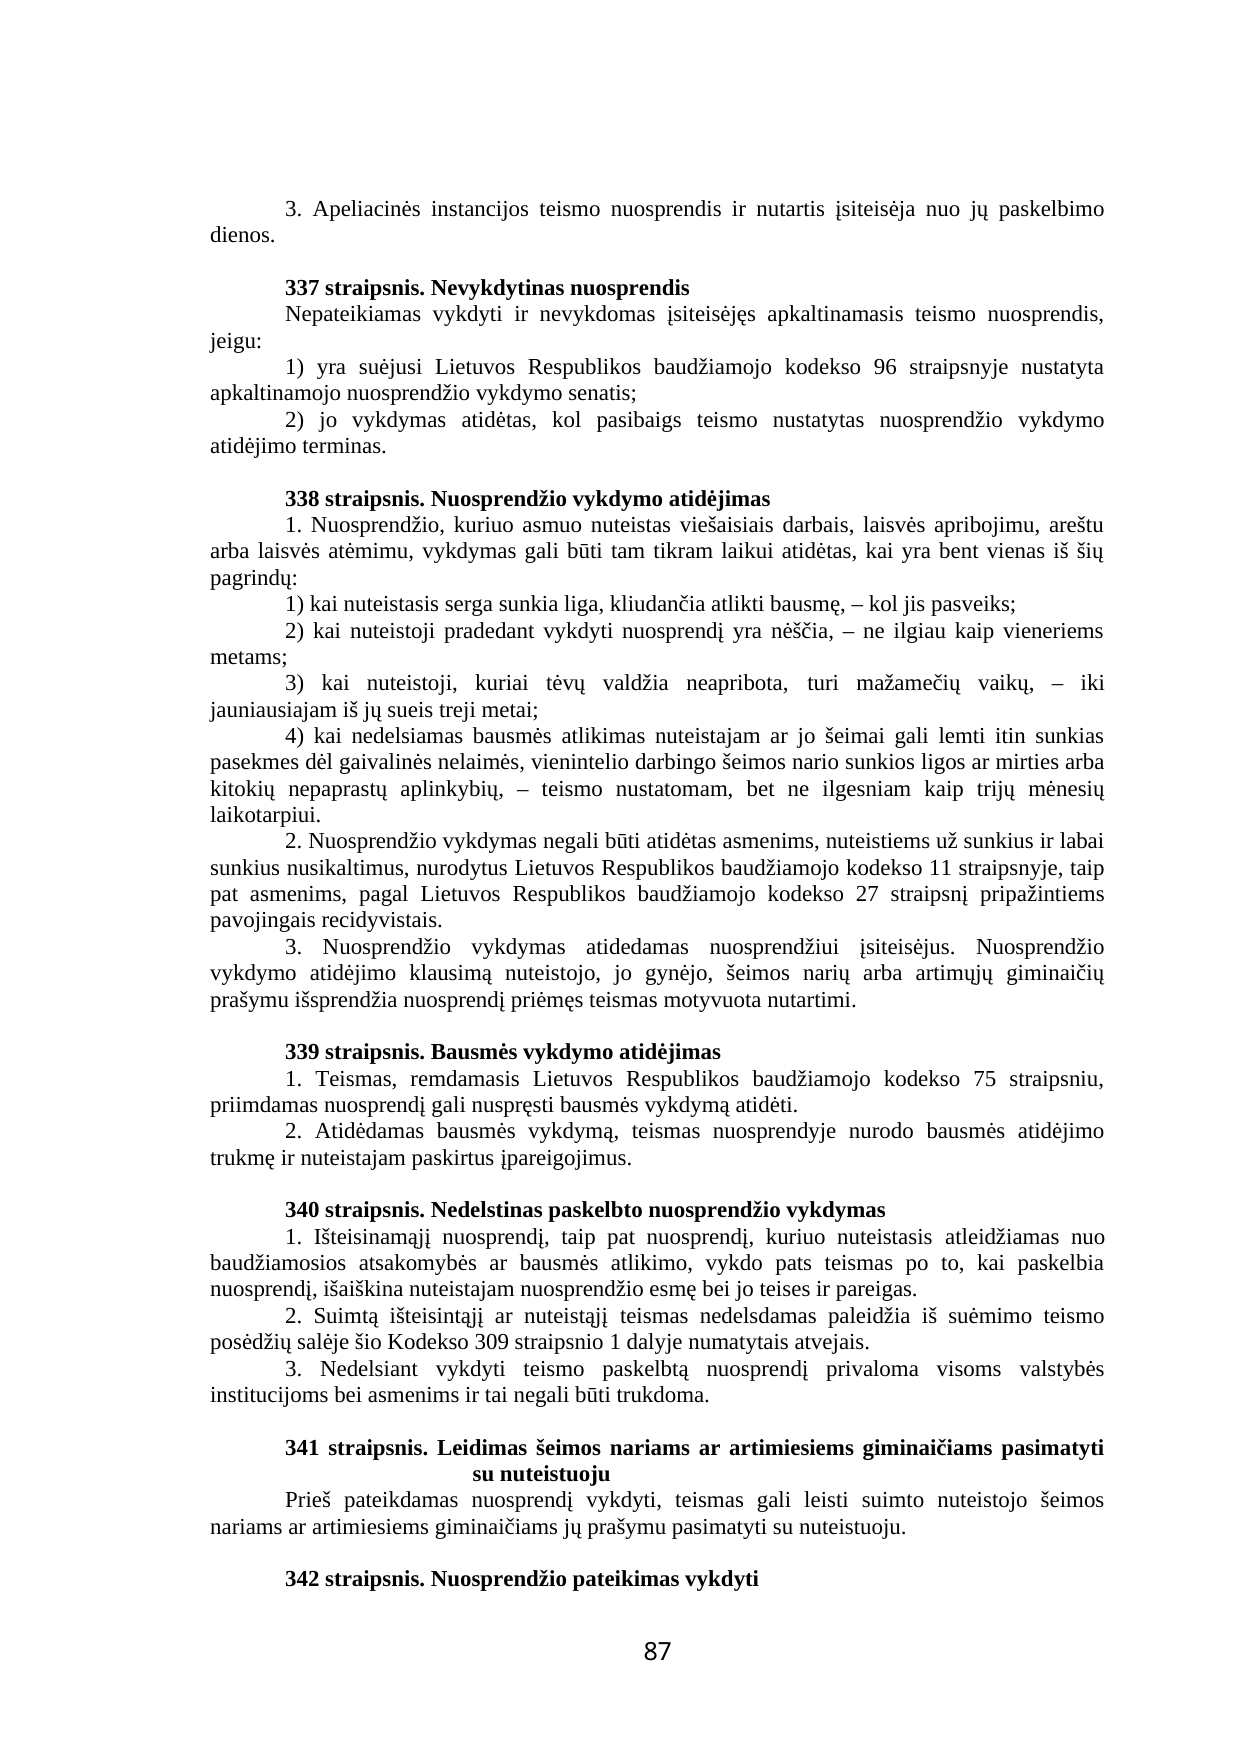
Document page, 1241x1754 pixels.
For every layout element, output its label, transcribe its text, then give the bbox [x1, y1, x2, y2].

text 3) kai nuteistoji, kuriai tėvų valdžia neapribota, turi mažamečių vaikų, – iki jauniausiajam iš jų sueis treji metai; [210, 669, 1106, 722]
text 337 straipsnis. Nevykdytinas nuosprendis [210, 274, 1106, 300]
text 338 straipsnis. Nuosprendžio vykdymo atidėjimas [210, 485, 1106, 511]
text 2. Atidėdamas bausmės vykdymą, teismas nuosprendyje nurodo bausmės atidėjimo trukmę ir nuteistajam paskirtus įpareigojimus. [210, 1117, 1106, 1170]
text 1. Išteisinamąjį nuosprendį, taip pat nuosprendį, kuriuo nuteistasis atleidžiamas nuo baudžiamosios atsakomybės ar bausmės atlikimo, vykdo pats teismas po to, kai paskelbia nuosprendį, išaiškina nuteistajam nuosprendžio esmę bei jo teises ir pareigas. [210, 1223, 1106, 1302]
text 2) kai nuteistoji pradedant vykdyti nuosprendį yra nėščia, – ne ilgiau kaip vieneriems metams; [210, 617, 1106, 669]
text 339 straipsnis. Bausmės vykdymo atidėjimas [210, 1038, 1106, 1065]
text 342 straipsnis. Nuosprendžio pateikimas vykdyti [210, 1565, 1106, 1592]
text 3. Apeliacinės instancijos teismo nuosprendis ir nutartis įsiteisėja nuo jų paskelbimo dienos. [210, 195, 1106, 248]
text Nepateikiamas vykdyti ir nevykdomas įsiteisėjęs apkaltinamasis teismo nuosprendis, jeigu: [210, 300, 1106, 353]
text 3. Nedelsiant vykdyti teismo paskelbtą nuosprendį privaloma visoms valstybės institucijoms bei asmenims ir tai negali būti trukdoma. [210, 1354, 1106, 1407]
text 2) jo vykdymas atidėtas, kol pasibaigs teismo nustatytas nuosprendžio vykdymo atidėjimo terminas. [210, 406, 1106, 458]
text 1) kai nuteistasis serga sunkia liga, kliudančia atlikti bausmę, – kol jis pasveiks; [210, 590, 1106, 617]
text 2. Nuosprendžio vykdymas negali būti atidėtas asmenims, nuteistiems už sunkius ir labai sunkius nusikaltimus, nurodytus Lietuvos Respublikos baudžiamojo kodekso 11 straipsnyje, taip pat asmenims, pagal Lietuvos Respublikos baudžiamojo kodekso 27 straipsnį pripažintiems pavojingais recidyvistais. [210, 827, 1106, 933]
text 2. Suimtą išteisintąjį ar nuteistąjį teismas nedelsdamas paleidžia iš suėmimo teismo posėdžių salėje šio Kodekso 309 straipsnio 1 dalyje numatytais atvejais. [210, 1302, 1106, 1354]
text 1. Teismas, remdamasis Lietuvos Respublikos baudžiamojo kodekso 75 straipsniu, priimdamas nuosprendį gali nuspręsti bausmės vykdymą atidėti. [210, 1065, 1106, 1117]
text 1. Nuosprendžio, kuriuo asmuo nuteistas viešaisiais darbais, laisvės apribojimu, areštu arba laisvės atėmimu, vykdymas gali būti tam tikram laikui atidėtas, kai yra bent vienas iš šių pagrindų: [210, 511, 1106, 590]
text 4) kai nedelsiamas bausmės atlikimas nuteistajam ar jo šeimai gali lemti itin sunkias pasekmes dėl gaivalinės nelaimės, vienintelio darbingo šeimos nario sunkios ligos ar mirties arba kitokių nepaprastų aplinkybių, – teismo nustatomam, bet ne ilgesniam kaip trijų mėnesių laikotarpiui. [210, 722, 1106, 827]
text 1) yra suėjusi Lietuvos Respublikos baudžiamojo kodekso 96 straipsnyje nustatyta apkaltinamojo nuosprendžio vykdymo senatis; [210, 353, 1106, 406]
text 3. Nuosprendžio vykdymas atidedamas nuosprendžiui įsiteisėjus. Nuosprendžio vykdymo atidėjimo klausimą nuteistojo, jo gynėjo, šeimos narių arba artimųjų giminaičių prašymu išsprendžia nuosprendį priėmęs teismas motyvuota nutartimi. [210, 933, 1106, 1012]
text 341 straipsnis. Leidimas šeimos nariams ar artimiesiems giminaičiams pasimatyti su nuteistuoju [285, 1434, 1106, 1486]
text 340 straipsnis. Nedelstinas paskelbto nuosprendžio vykdymas [210, 1196, 1106, 1223]
text Prieš pateikdamas nuosprendį vykdyti, teismas gali leisti suimto nuteistojo šeimos nariams ar artimiesiems giminaičiams jų prašymu pasimatyti su nuteistuoju. [210, 1486, 1106, 1539]
